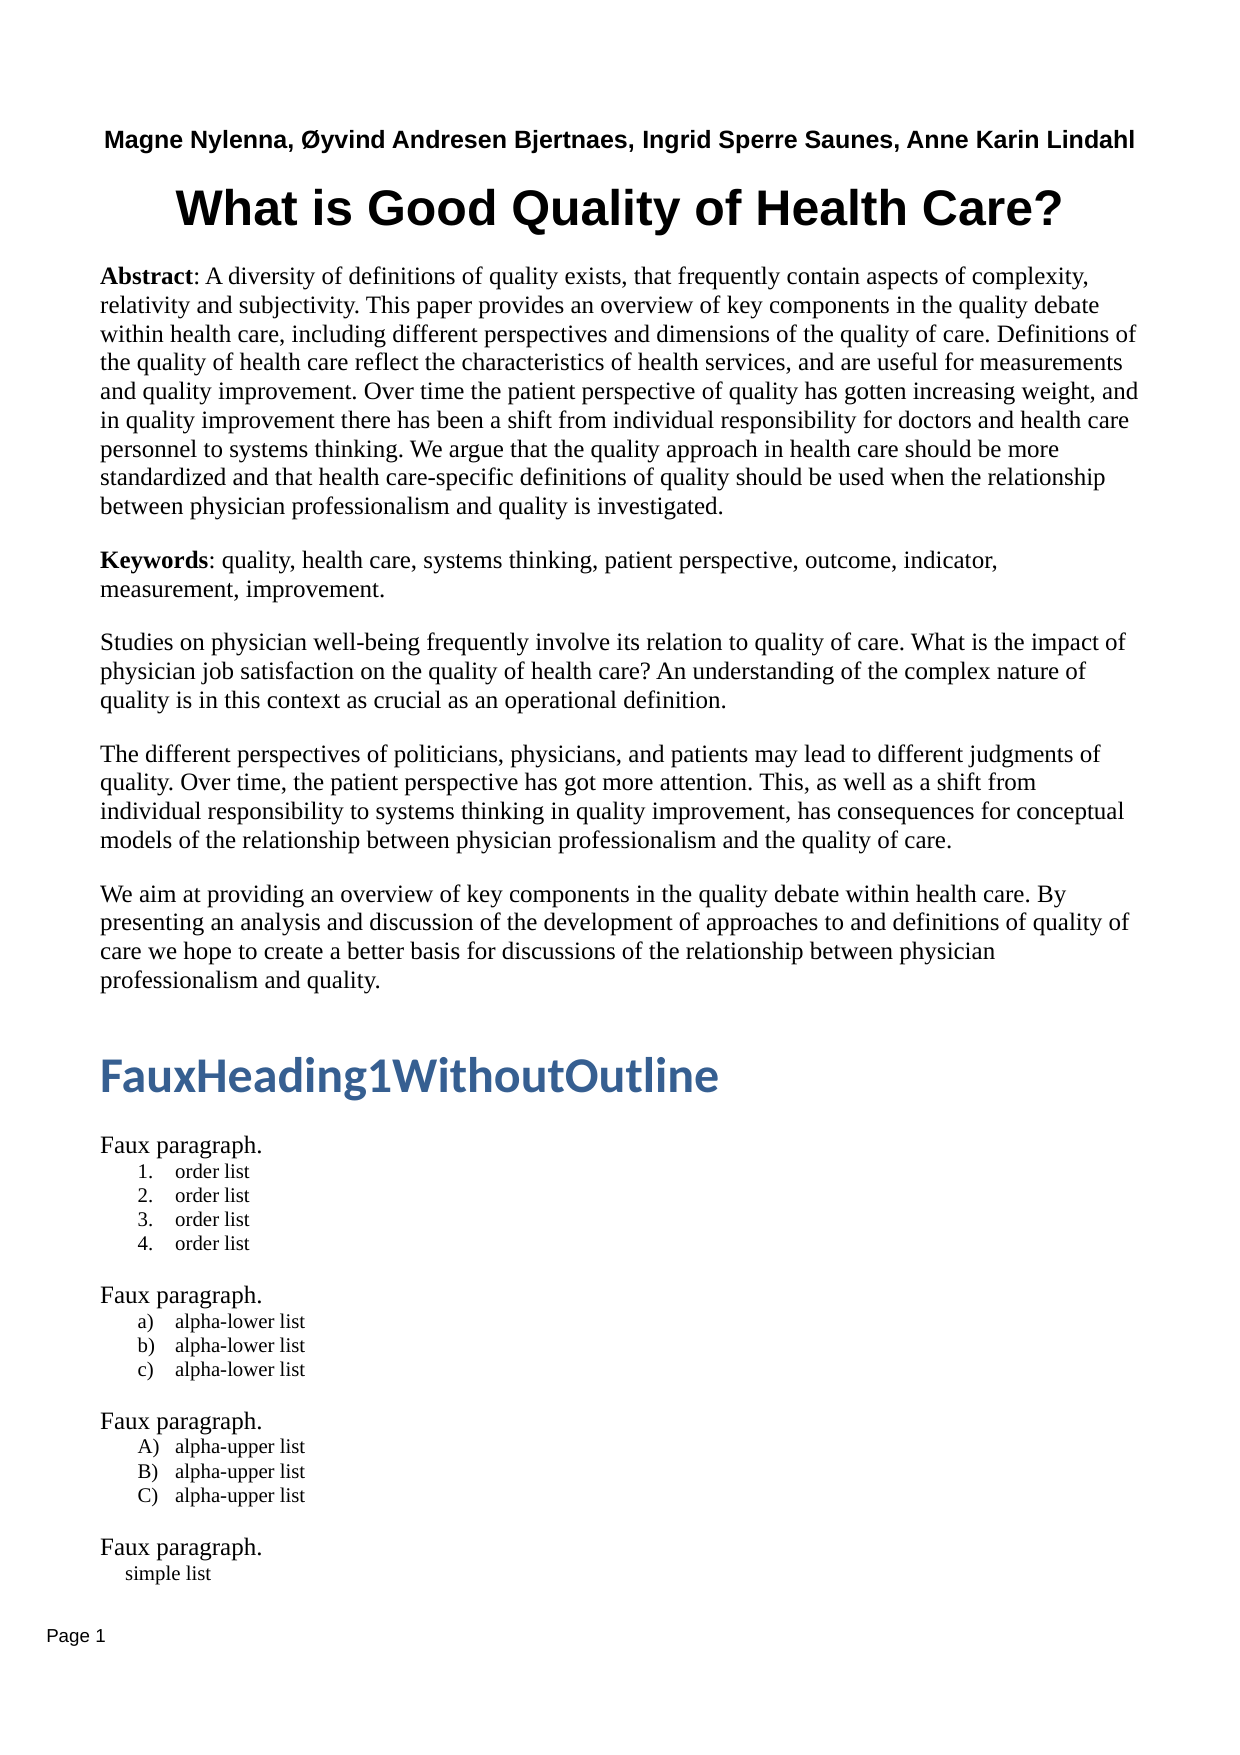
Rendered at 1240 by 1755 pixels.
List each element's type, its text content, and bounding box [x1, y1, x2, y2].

text Faux paragraph. [100, 1406, 1139, 1434]
text Faux paragraph. [100, 1532, 1139, 1560]
subtitle FauxHeading1WithoutOutline [100, 1044, 1139, 1105]
text Keywords: quality, health care, systems thinking, patient perspective, outcome, indicator, measurement, improvement. [100, 545, 1139, 602]
list simple list [125, 1560, 1139, 1584]
list order list [137, 1231, 1139, 1255]
text Studies on physician well-being frequently involve its relation to quality of care. What is the impact of physician job satisfaction on the quality of health care? An understanding of the complex nature of quality is in this context as crucial as an operational definition. [100, 627, 1139, 714]
list alpha-upper list [137, 1434, 1139, 1458]
text Magne Nylenna, Øyvind Andresen Bjertnaes, Ingrid Sperre Saunes, Anne Karin Lindahl [100, 125, 1139, 154]
text Abstract: A diversity of definitions of quality exists, that frequently contain aspects of complexity, relativity and subjectivity. This paper provides an overview of key components in the quality debate within health care, including different perspectives and dimensions of the quality of care. Definitions of the quality of health care reflect the characteristics of health services, and are useful for measurements and quality improvement. Over time the patient perspective of quality has gotten increasing weight, and in quality improvement there has been a shift from individual responsibility for doctors and health care personnel to systems thinking. We argue that the quality approach in health care should be more standardized and that health care-specific definitions of quality should be used when the relationship between physician professionalism and quality is investigated. [100, 261, 1139, 520]
text The different perspectives of politicians, physicians, and patients may lead to different judgments of quality. Over time, the patient perspective has got more attention. This, as well as a shift from individual responsibility to systems thinking in quality improvement, has consequences for conceptual models of the relationship between physician professionalism and the quality of care. [100, 739, 1139, 854]
list order list [137, 1207, 1139, 1231]
list alpha-lower list [137, 1308, 1139, 1333]
text Faux paragraph. [100, 1280, 1139, 1308]
list order list [137, 1183, 1139, 1207]
text Faux paragraph. [100, 1130, 1139, 1158]
text We aim at providing an overview of key components in the quality debate within health care. By presenting an analysis and discussion of the development of approaches to and definitions of quality of care we hope to create a better basis for discussions of the relationship between physician professionalism and quality. [100, 879, 1139, 994]
list alpha-upper list [137, 1458, 1139, 1483]
list alpha-lower list [137, 1333, 1139, 1357]
title What is Good Quality of Health Care? [100, 179, 1139, 236]
list alpha-upper list [137, 1483, 1139, 1507]
list order list [137, 1158, 1139, 1183]
list alpha-lower list [137, 1357, 1139, 1381]
